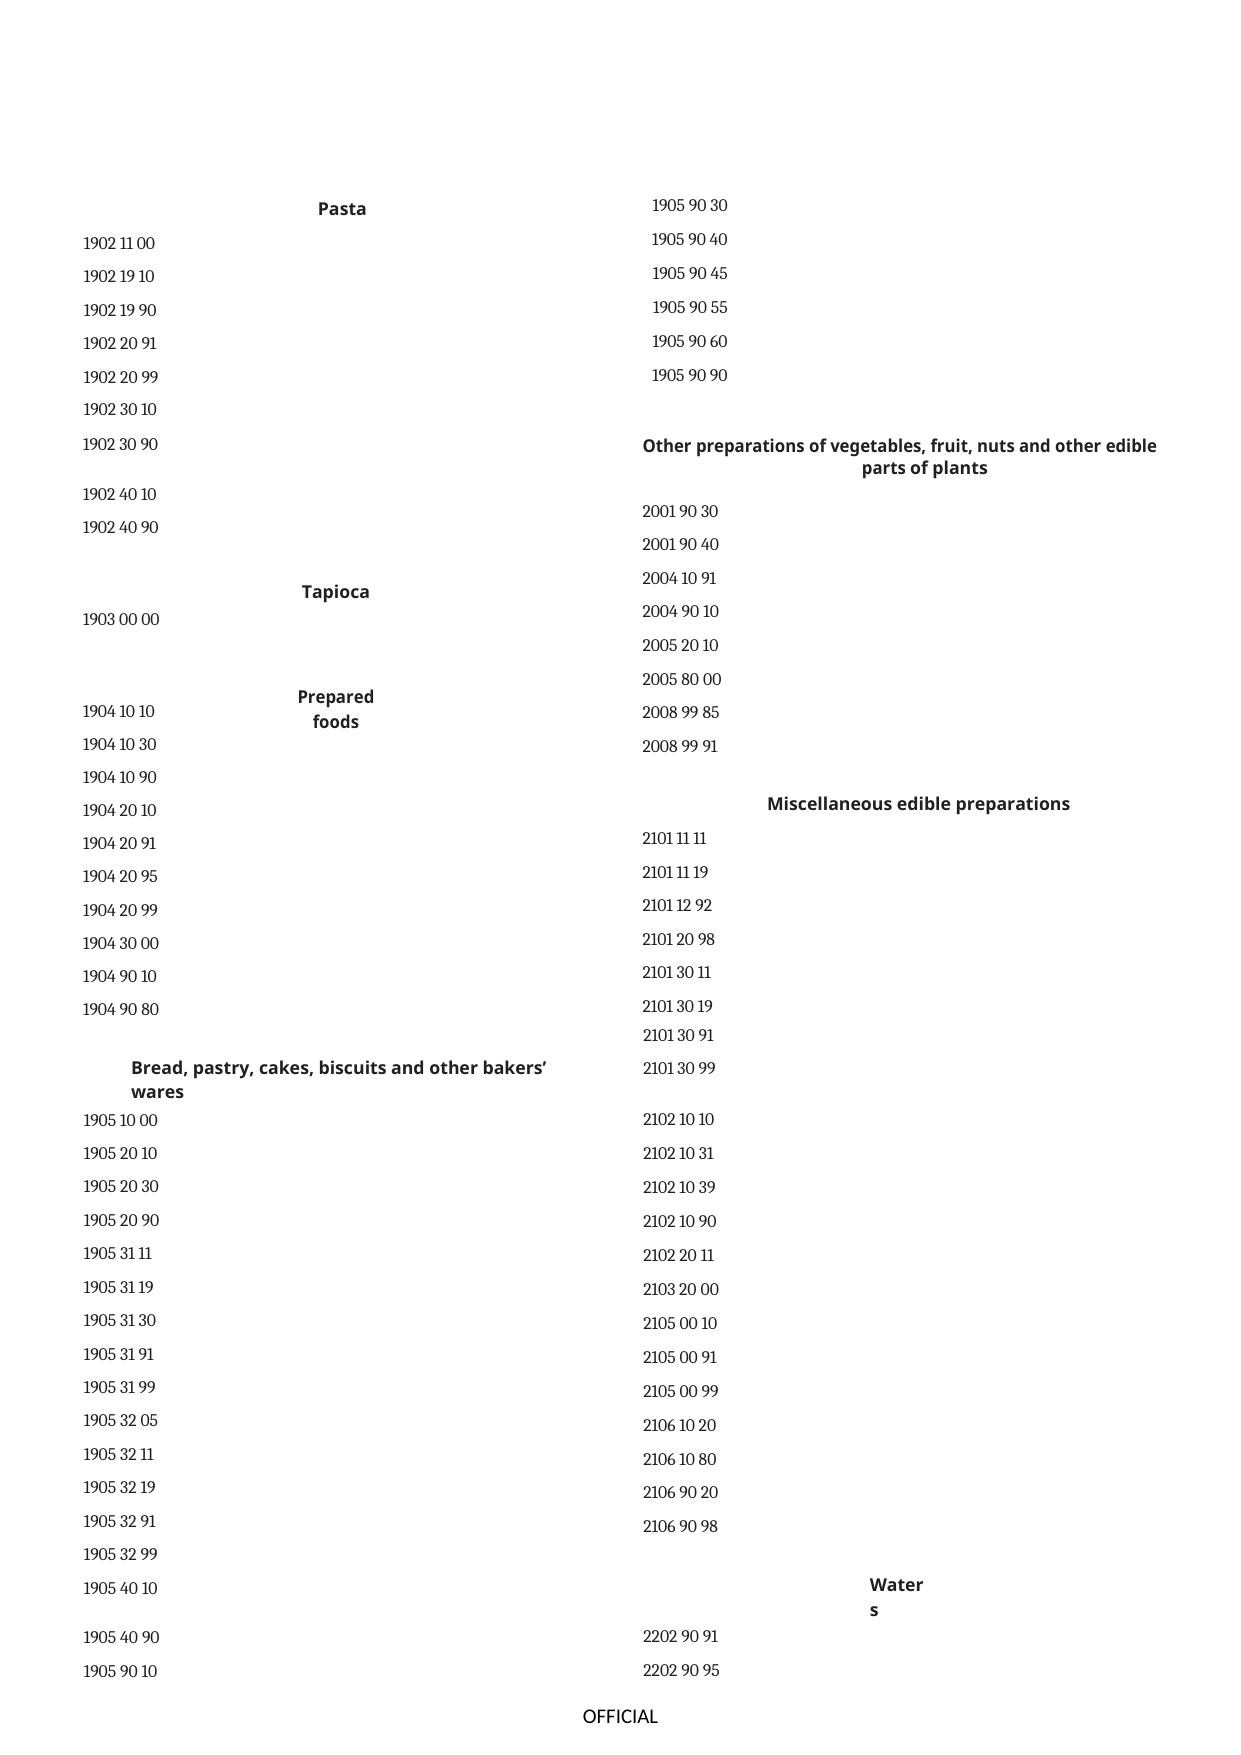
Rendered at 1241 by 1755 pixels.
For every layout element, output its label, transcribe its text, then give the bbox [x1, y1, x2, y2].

table_cell 1905 20 10 [79, 1138, 593, 1171]
table_cell 1905 90 10 [79, 1655, 593, 1678]
table_header [79, 196, 243, 223]
table_cell 1905 32 99 [79, 1541, 593, 1569]
text 2101 11 11 [642, 828, 731, 849]
table_cell [593, 1569, 798, 1621]
text 2008 99 85 [642, 703, 731, 723]
subtitle Tapioca [275, 579, 396, 603]
text 2008 99 91 [642, 736, 731, 757]
table_cell 2101 30 99 [593, 1051, 798, 1104]
table_cell 2202 90 91 [593, 1621, 798, 1655]
text 1904 30 00 [83, 933, 171, 953]
text 1902 30 90 [83, 434, 171, 454]
text 2001 90 40 [642, 535, 731, 555]
table_cell 1905 31 19 [79, 1272, 593, 1306]
table_cell [243, 360, 499, 394]
text 2004 10 91 [642, 568, 731, 589]
table_header 2101 30 91 [593, 1025, 798, 1051]
table_header [79, 1025, 593, 1051]
table_cell 2102 20 11 [593, 1238, 798, 1272]
table_cell Bread, pastry, cakes, biscuits and other bakers’ wares [79, 1051, 593, 1104]
table_cell 2102 10 31 [593, 1138, 798, 1171]
table_cell 1905 32 11 [79, 1440, 593, 1474]
table_cell 1905 31 91 [79, 1339, 593, 1373]
table_cell [243, 394, 499, 421]
table_cell 1905 20 30 [79, 1171, 593, 1205]
text 1904 10 30 [83, 734, 171, 755]
text 2101 30 19 [642, 996, 731, 1017]
table_cell 1905 90 60 [499, 326, 733, 360]
table_cell 2202 90 95 [593, 1655, 798, 1678]
table_cell 1902 19 10 [79, 259, 243, 293]
table_cell 2105 00 91 [593, 1339, 798, 1373]
table_cell 1905 90 90 [499, 360, 733, 394]
table_cell 2106 90 20 [593, 1474, 798, 1508]
table_cell 1902 20 99 [79, 360, 243, 394]
table_cell 1905 20 90 [79, 1205, 593, 1238]
subtitle Other preparations of vegetables, fruit, nuts and other edible parts of plants [642, 435, 1161, 480]
table_cell 2102 10 39 [593, 1171, 798, 1205]
table_cell [243, 293, 499, 326]
table_cell [593, 1541, 798, 1569]
table_cell 1905 31 99 [79, 1373, 593, 1407]
text 1904 20 91 [83, 834, 171, 854]
subtitle Miscellaneous edible preparations [767, 792, 1172, 816]
table_cell 2105 00 10 [593, 1306, 798, 1339]
table_cell 1905 32 19 [79, 1474, 593, 1508]
table_cell [243, 259, 499, 293]
table_cell 1902 19 90 [79, 293, 243, 326]
text 2001 90 30 [642, 501, 731, 521]
table_cell 1905 32 05 [79, 1407, 593, 1440]
table_cell 2102 10 10 [593, 1104, 798, 1137]
text 2101 20 98 [642, 929, 731, 950]
table_cell 2103 20 00 [593, 1272, 798, 1306]
text 2005 20 10 [642, 635, 731, 656]
text 1904 90 80 [83, 999, 171, 1020]
text 1904 10 90 [83, 767, 171, 788]
table_cell Waters [798, 1569, 928, 1621]
text 2004 90 10 [642, 602, 731, 622]
table_cell 1905 31 11 [79, 1238, 593, 1272]
table_cell 2106 90 98 [593, 1508, 798, 1541]
text 2005 80 00 [642, 669, 731, 689]
text 1904 10 10 [83, 701, 171, 722]
table_cell [243, 326, 499, 360]
table_cell [243, 223, 499, 259]
text Prepared foods [275, 685, 396, 733]
table_cell [499, 394, 733, 421]
table_cell 1905 40 90 [79, 1621, 593, 1655]
table_cell [798, 1621, 928, 1655]
text 1902 40 10 [83, 484, 171, 505]
table_cell 1905 40 10 [79, 1569, 593, 1621]
table_cell 1905 90 55 [499, 293, 733, 326]
table_cell 1905 10 00 [79, 1104, 593, 1137]
table_cell 1905 32 91 [79, 1508, 593, 1541]
table_cell 1905 90 45 [499, 259, 733, 293]
text 1902 40 90 [83, 518, 171, 538]
table_header [798, 1025, 928, 1569]
table_cell 1905 90 40 [499, 223, 733, 259]
text 1904 20 99 [83, 900, 171, 920]
table_cell 2106 10 80 [593, 1440, 798, 1474]
table_header 1905 90 30 [499, 196, 733, 223]
table_cell 2102 10 90 [593, 1205, 798, 1238]
text 1904 90 10 [83, 966, 171, 987]
table_cell 2105 00 99 [593, 1373, 798, 1407]
table_cell 2106 10 20 [593, 1407, 798, 1440]
table_header Pasta [243, 196, 499, 223]
text 1904 20 10 [83, 801, 171, 821]
table_cell 1902 30 10 [79, 394, 243, 421]
table_cell 1902 20 91 [79, 326, 243, 360]
text 2101 30 11 [642, 963, 731, 983]
text 2101 12 92 [642, 896, 731, 916]
text 1904 20 95 [83, 867, 171, 887]
table_cell 1905 31 30 [79, 1306, 593, 1339]
table_cell [798, 1655, 928, 1678]
table_cell 1902 11 00 [79, 223, 243, 259]
text 1903 00 00 [83, 609, 171, 630]
text 2101 11 19 [642, 862, 731, 882]
